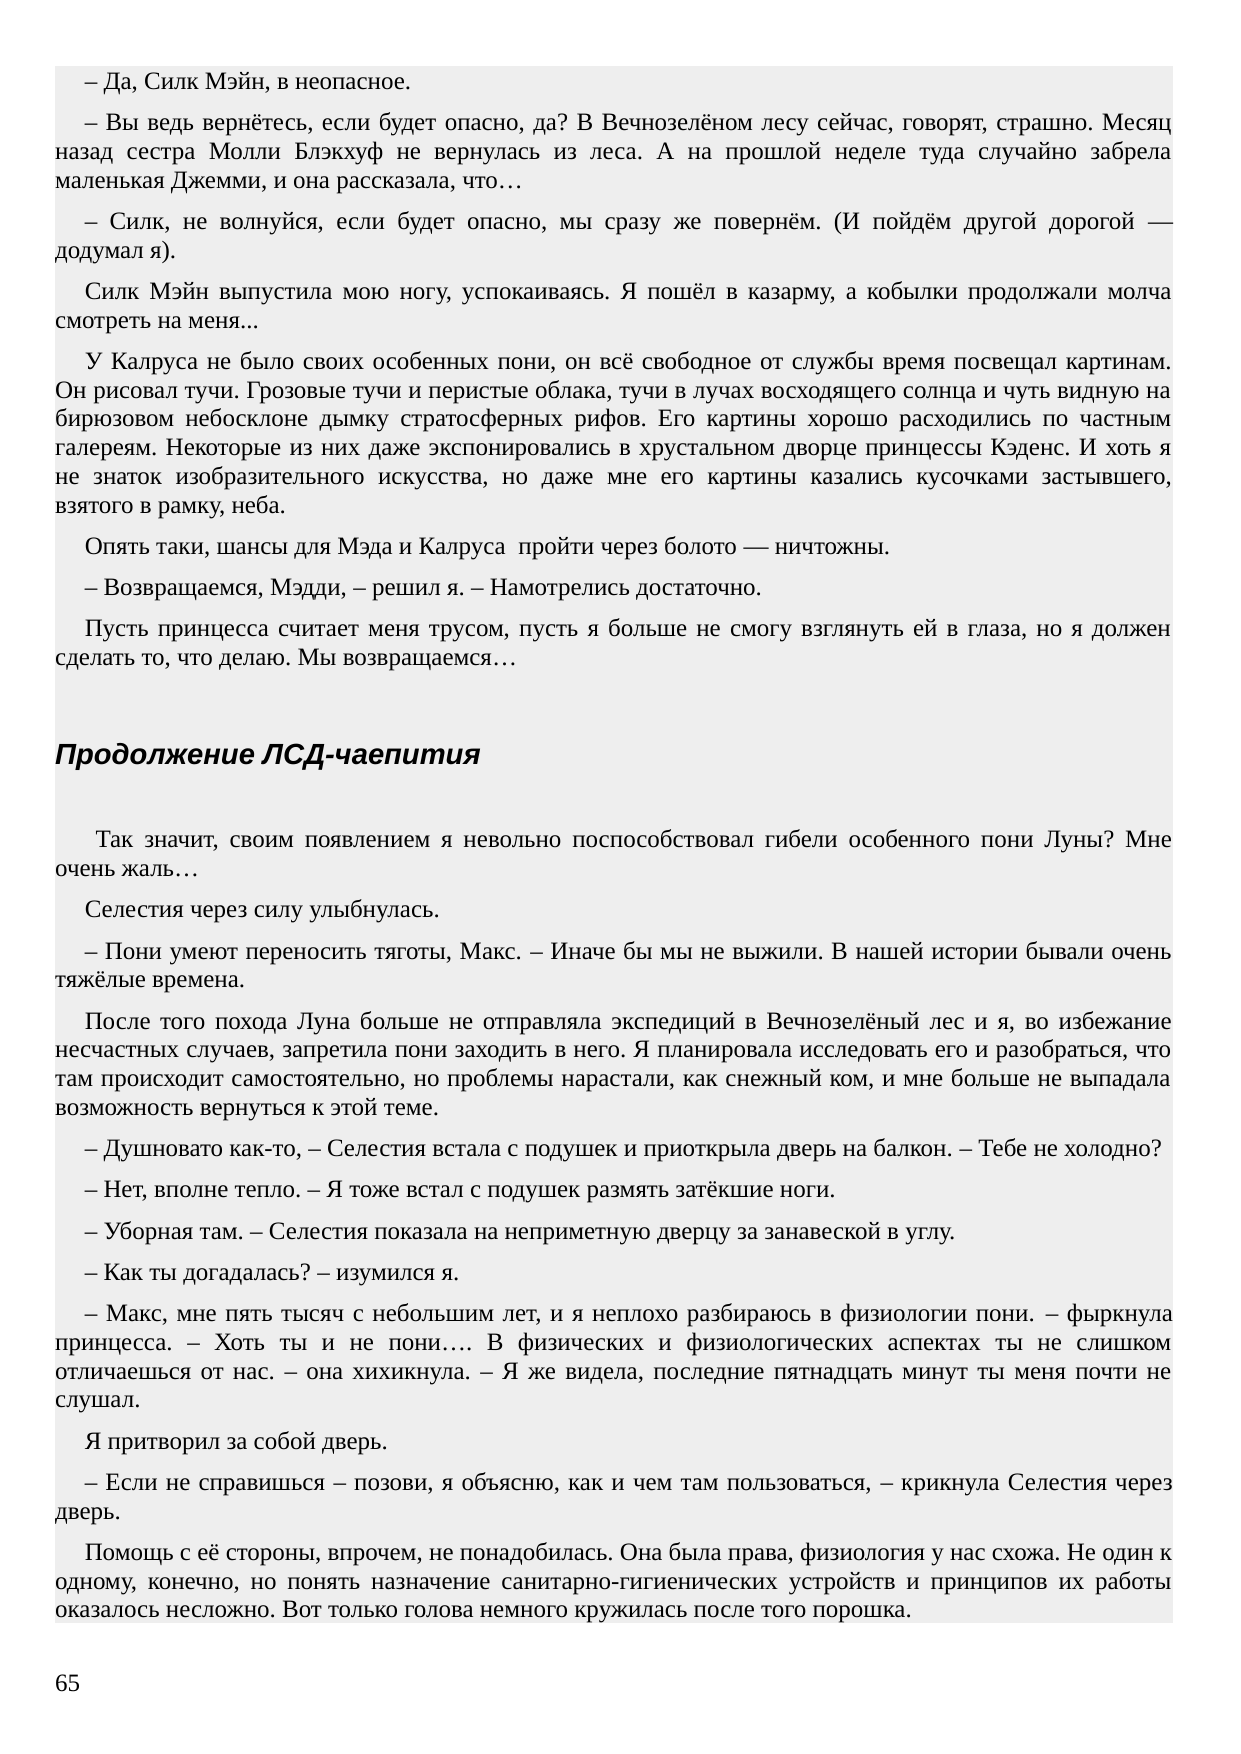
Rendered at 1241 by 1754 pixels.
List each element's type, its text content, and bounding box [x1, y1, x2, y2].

text – Возвращаемся, Мэдди, – решил я. – Намотрелись достаточно. [55, 572, 1173, 601]
text – Душновато как-то, – Селестия встала с подушек и приоткрыла дверь на балкон. – Тебе не холодно? [55, 1133, 1173, 1162]
text Помощь с её стороны, впрочем, не понадобилась. Она была права, физиология у нас схожа. Не один к одному, конечно, но понять назначение санитарно-гигиенических устройств и принципов их работы оказалось несложно. Вот только голова немного кружилась после того порошка. [55, 1537, 1173, 1623]
text Так значит, своим появлением я невольно поспособствовал гибели особенного пони Луны? Мне очень жаль… [55, 824, 1173, 882]
subtitle Продолжение ЛСД-чаепития [55, 737, 1173, 771]
text – Нет, вполне тепло. – Я тоже встал с подушек размять затёкшие ноги. [55, 1174, 1173, 1203]
text – Если не справишься – позови, я объясню, как и чем там пользоваться, – крикнула Селестия через дверь. [55, 1467, 1173, 1524]
text – Вы ведь вернётесь, если будет опасно, да? В Вечнозелёном лесу сейчас, говорят, страшно. Месяц назад сестра Молли Блэкхуф не вернулась из леса. А на прошлой неделе туда случайно забрела маленькая Джемми, и она рассказала, что… [55, 107, 1173, 193]
text – Да, Силк Мэйн, в неопасное. [55, 66, 1173, 95]
text Я притворил за собой дверь. [55, 1426, 1173, 1454]
text Пусть принцесса считает меня трусом, пусть я больше не смогу взглянуть ей в глаза, но я должен сделать то, что делаю. Мы возвращаемся… [55, 613, 1173, 671]
text – Уборная там. – Селестия показала на неприметную дверцу за занавеской в углу. [55, 1216, 1173, 1244]
text – Как ты догадалась? – изумился я. [55, 1257, 1173, 1286]
text Опять таки, шансы для Мэда и Калруса пройти через болото — ничтожны. [55, 531, 1173, 560]
text – Пони умеют переносить тяготы, Макс. – Иначе бы мы не выжили. В нашей истории бывали очень тяжёлые времена. [55, 936, 1173, 993]
text – Макс, мне пять тысяч с небольшим лет, и я неплохо разбираюсь в физиологии пони. – фыркнула принцесса. – Хоть ты и не пони…. В физических и физиологических аспектах ты не слишком отличаешься от нас. – она хихикнула. – Я же видела, последние пятнадцать минут ты меня почти не слушал. [55, 1298, 1173, 1413]
text Силк Мэйн выпустила мою ногу, успокаиваясь. Я пошёл в казарму, а кобылки продолжали молча смотреть на меня... [55, 276, 1173, 333]
text У Калруса не было своих особенных пони, он всё свободное от службы время посвещал картинам. Он рисовал тучи. Грозовые тучи и перистые облака, тучи в лучах восходящего солнца и чуть видную на бирюзовом небосклоне дымку стратосферных рифов. Его картины хорошо расходились по частным галереям. Некоторые из них даже экспонировались в хрустальном дворце принцессы Кэденс. И хоть я не знаток изобразительного искусства, но даже мне его картины казались кусочками застывшего, взятого в рамку, неба. [55, 346, 1173, 518]
text После того похода Луна больше не отправляла экспедиций в Вечнозелёный лес и я, во избежание несчастных случаев, запретила пони заходить в него. Я планировала исследовать его и разобраться, что там происходит самостоятельно, но проблемы нарастали, как снежный ком, и мне больше не выпадала возможность вернуться к этой теме. [55, 1006, 1173, 1121]
text Селестия через силу улыбнулась. [55, 894, 1173, 923]
text – Силк, не волнуйся, если будет опасно, мы сразу же повернём. (И пойдём другой дорогой — додумал я). [55, 206, 1173, 263]
